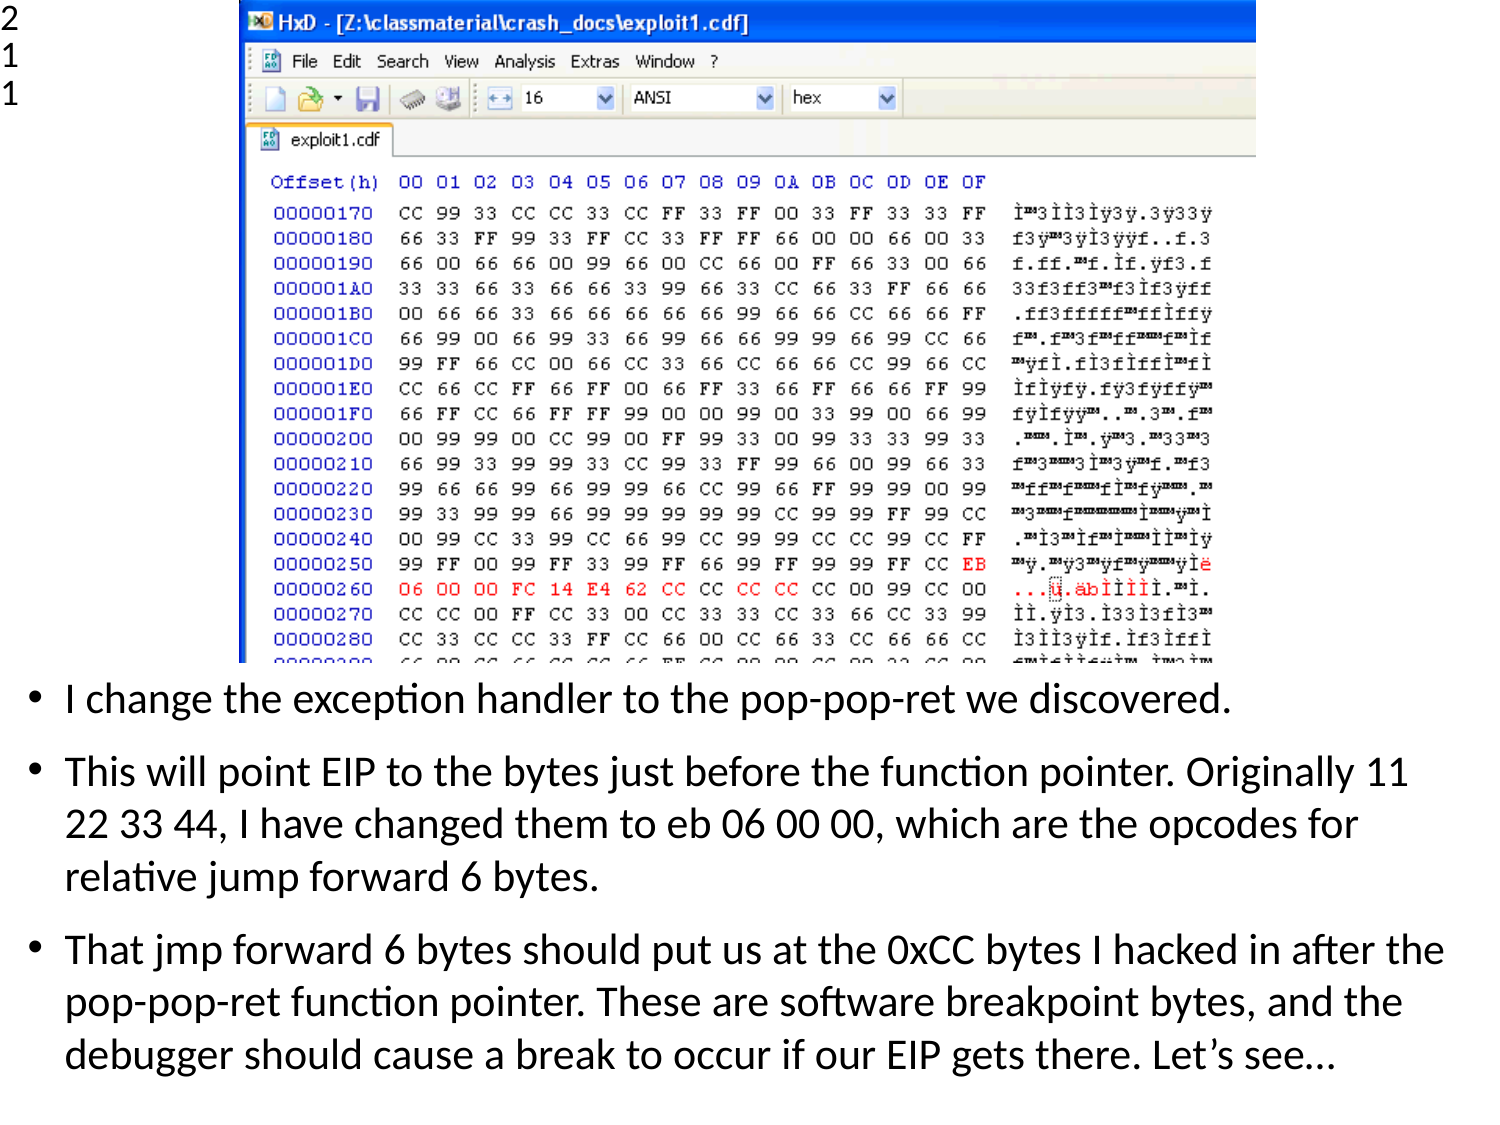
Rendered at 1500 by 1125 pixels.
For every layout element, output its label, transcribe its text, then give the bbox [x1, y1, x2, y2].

picture [239, 0, 1256, 663]
list I change the exception handler to the pop-pop-ret we discovered. This will point EIP to the bytes just before the function pointer. Originally 11 22 33 44, I have changed them to eb 06 00 00, which are the opcodes for relative jump forward 6 bytes. That jmp forward 6 bytes should put us at the 0xCC bytes I hacked in after the pop-pop-ret function pointer. These are software breakpoint bytes, and the debugger should cause a break to occur if our EIP gets there. Let’s see… [12, 662, 1475, 1125]
